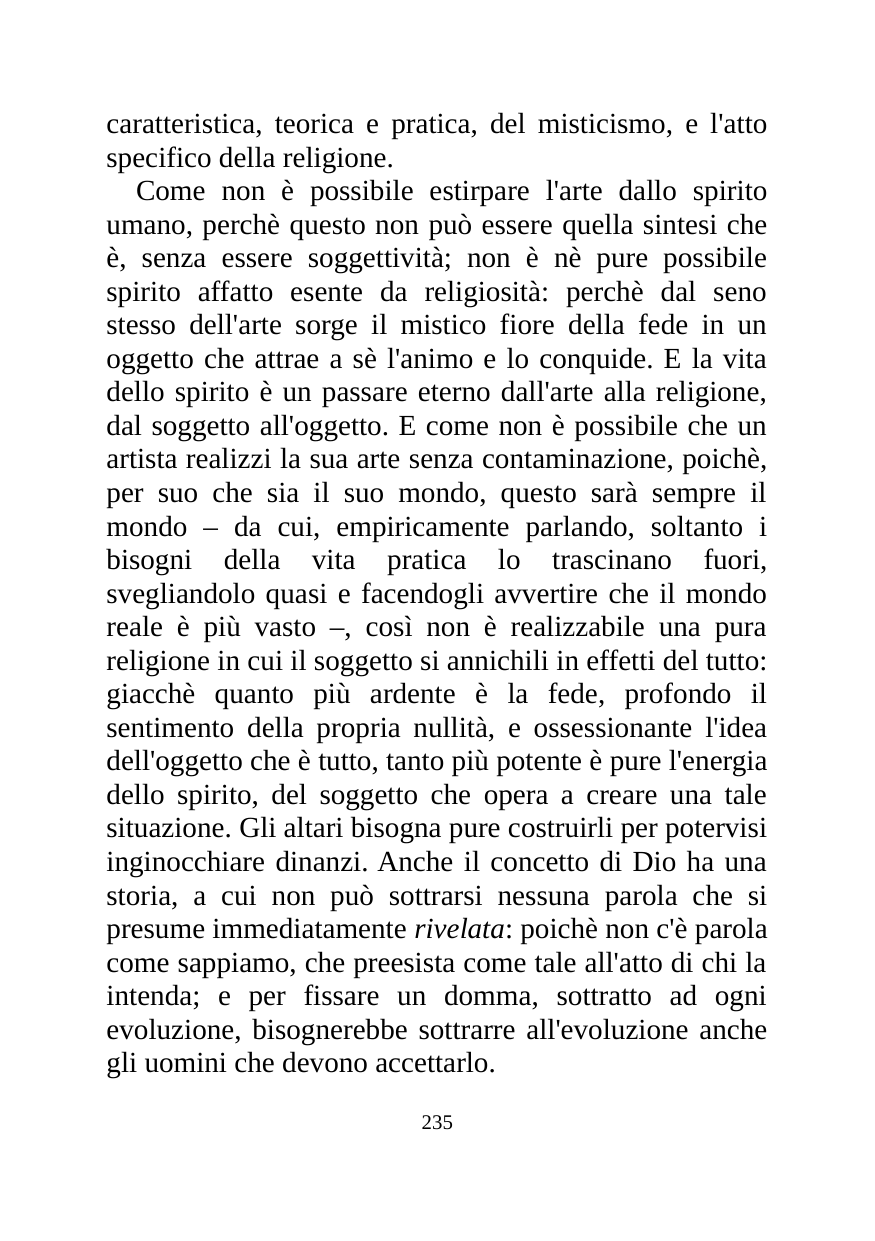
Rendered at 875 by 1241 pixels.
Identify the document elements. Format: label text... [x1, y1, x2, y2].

text caratteristica, teorica e pratica, del misticismo, e l'atto specifico della religione. [106, 106, 768, 173]
text Come non è possibile estirpare l'arte dallo spirito umano, perchè questo non può essere quella sintesi che è, senza essere soggettività; non è nè pure possibile spirito affatto esente da religiosità: perchè dal seno stesso dell'arte sorge il mistico fiore della fede in un oggetto che attrae a sè l'animo e lo conquide. E la vita dello spirito è un passare eterno dall'arte alla religione, dal soggetto all'oggetto. E come non è possibile che un artista realizzi la sua arte senza contaminazione, poichè, per suo che sia il suo mondo, questo sarà sempre il mondo – da cui, empiricamente parlando, soltanto i bisogni della vita pratica lo trascinano fuori, svegliandolo quasi e facendogli avvertire che il mondo reale è più vasto –, così non è realizzabile una pura religione in cui il soggetto si annichili in effetti del tutto: giacchè quanto più ardente è la fede, profondo il sentimento della propria nullità, e ossessionante l'idea dell'oggetto che è tutto, tanto più potente è pure l'energia dello spirito, del soggetto che opera a creare una tale situazione. Gli altari bisogna pure costruirli per potervisi inginocchiare dinanzi. Anche il concetto di Dio ha una storia, a cui non può sottrarsi nessuna parola che si presume immediatamente rivelata: poichè non c'è parola come sappiamo, che preesista come tale all'atto di chi la intenda; e per fissare un domma, sottratto ad ogni evoluzione, bisognerebbe sottrarre all'evoluzione anche gli uomini che devono accettarlo. [106, 173, 768, 1079]
